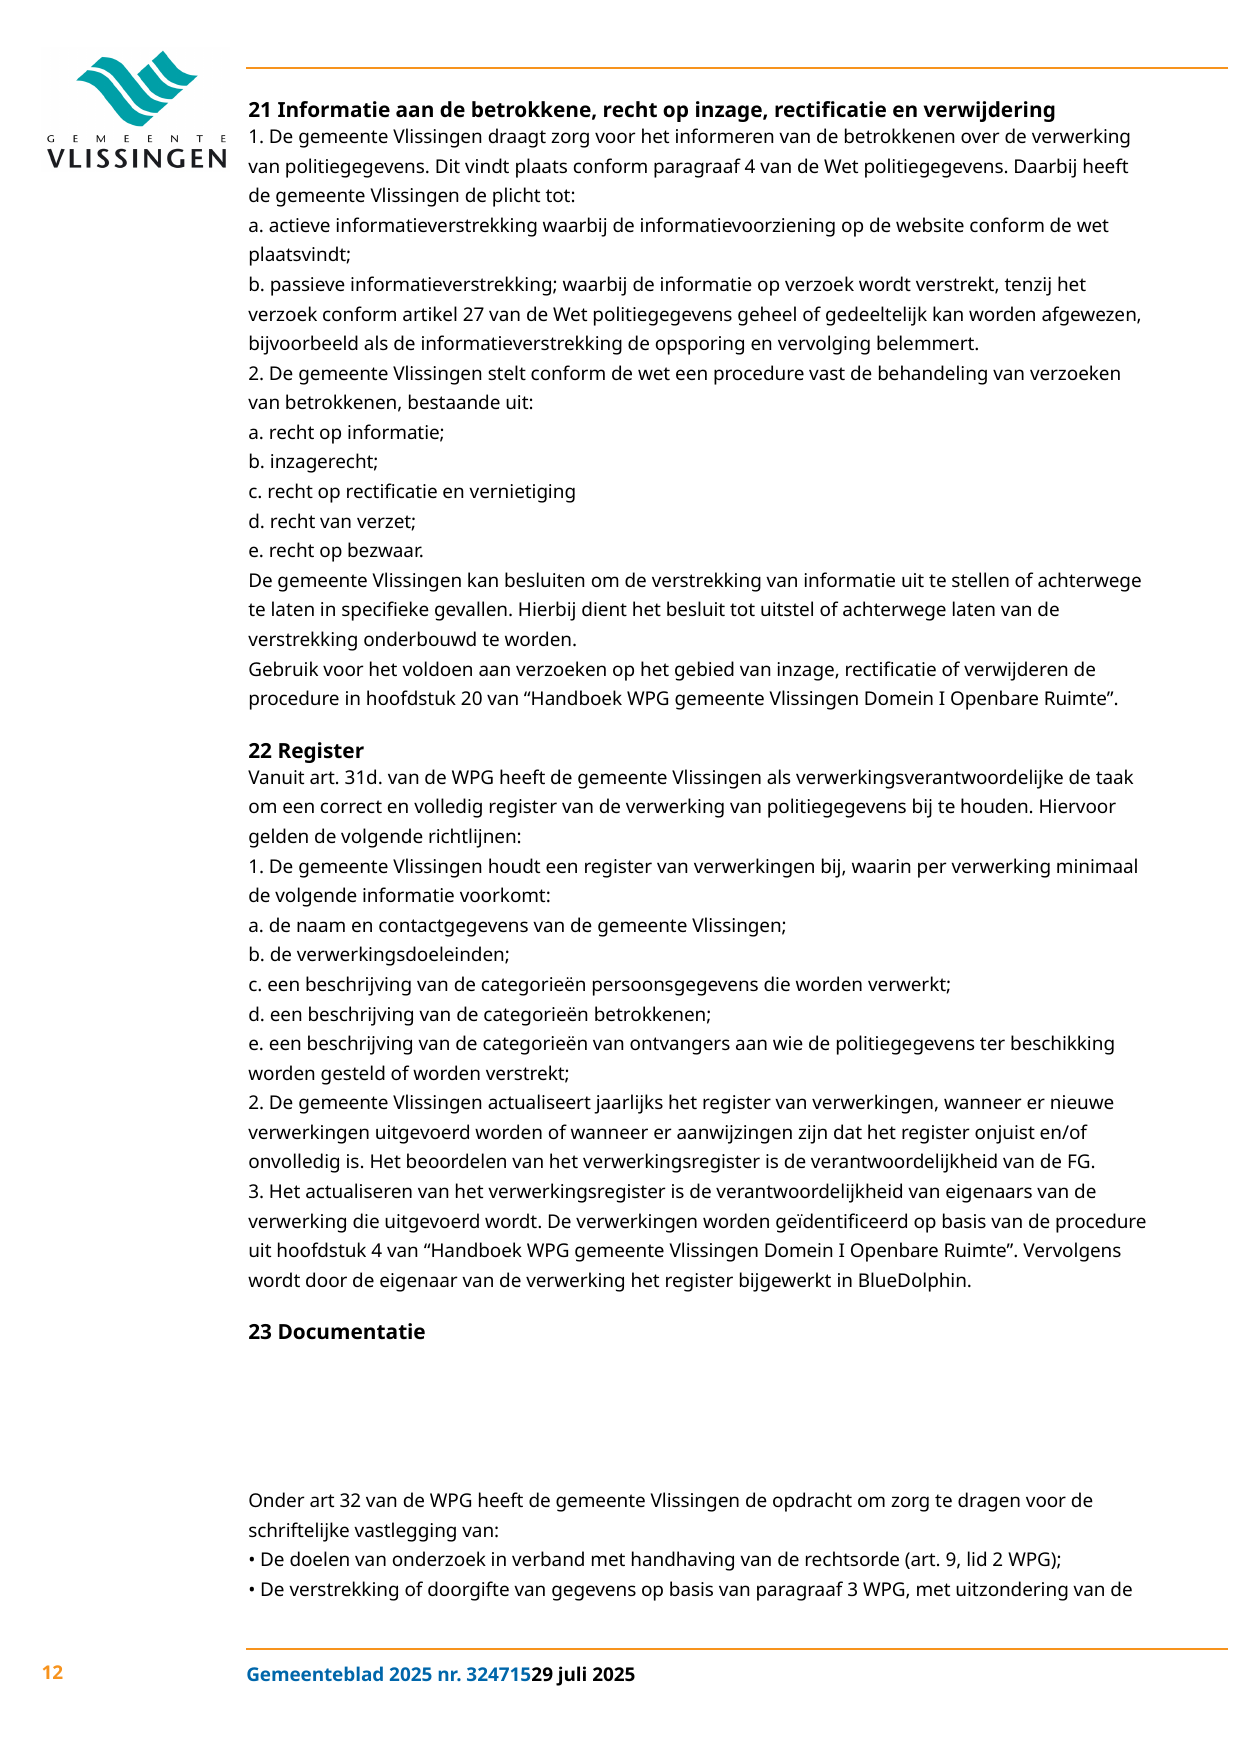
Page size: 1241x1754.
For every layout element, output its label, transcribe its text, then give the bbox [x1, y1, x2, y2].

text Gebruik voor het voldoen aan verzoeken op het gebied van inzage, rectificatie of verwijderen de procedure in hoofdstuk 20 van “Handboek WPG gemeente Vlissingen Domein I Openbare Ruimte”. [248, 656, 1152, 711]
text Onder art 32 van de WPG heeft de gemeente Vlissingen de opdracht om zorg te dragen voor de schriftelijke vastlegging van: [248, 1487, 1152, 1543]
text 2. De gemeente Vlissingen stelt conform de wet een procedure vast de behandeling van verzoeken van betrokkenen, bestaande uit: [248, 360, 1152, 415]
text • De verstrekking of doorgifte van gegevens op basis van paragraaf 3 WPG, met uitzondering van de [248, 1576, 1152, 1602]
text b. passieve informatieverstrekking; waarbij de informatie op verzoek wordt verstrekt, tenzij het verzoek conform artikel 27 van de Wet politiegegevens geheel of gedeeltelijk kan worden afgewezen, bijvoorbeeld als de informatieverstrekking de opsporing en vervolging belemmert. [248, 271, 1152, 356]
text c. een beschrijving van de categorieën persoonsgegevens die worden verwerkt; [248, 971, 1152, 997]
text d. recht van verzet; [248, 508, 1152, 533]
text 1. De gemeente Vlissingen draagt zorg voor het informeren van de betrokkenen over de verwerking van politiegegevens. Dit vindt plaats conform paragraaf 4 van de Wet politiegegevens. Daarbij heeft de gemeente Vlissingen de plicht tot: [248, 123, 1152, 208]
text b. de verwerkingsdoeleinden; [248, 942, 1152, 967]
text a. de naam en contactgegevens van de gemeente Vlissingen; [248, 912, 1152, 938]
text 2. De gemeente Vlissingen actualiseert jaarlijks het register van verwerkingen, wanneer er nieuwe verwerkingen uitgevoerd worden of wanneer er aanwijzingen zijn dat het register onjuist en/of onvolledig is. Het beoordelen van het verwerkingsregister is de verantwoordelijkheid van de FG. [248, 1089, 1152, 1174]
text b. inzagerecht; [248, 449, 1152, 474]
text 1. De gemeente Vlissingen houdt een register van verwerkingen bij, waarin per verwerking minimaal de volgende informatie voorkomt: [248, 853, 1152, 908]
text • De doelen van onderzoek in verband met handhaving van de rechtsorde (art. 9, lid 2 WPG); [248, 1547, 1152, 1572]
text d. een beschrijving van de categorieën betrokkenen; [248, 1001, 1152, 1027]
text e. een beschrijving van de categorieën van ontvangers aan wie de politiegegevens ter beschikking worden gesteld of worden verstrekt; [248, 1030, 1152, 1086]
text e. recht op bezwaar. [248, 537, 1152, 563]
text De gemeente Vlissingen kan besluiten om de verstrekking van informatie uit te stellen of achterwege te laten in specifieke gevallen. Hierbij dient het besluit tot uitstel of achterwege laten van de verstrekking onderbouwd te worden. [248, 567, 1152, 652]
text 23 Documentatie [248, 1317, 1152, 1346]
text 22 Register [248, 736, 1152, 764]
text a. actieve informatieverstrekking waarbij de informatievoorziening op de website conform de wet plaatsvindt; [248, 212, 1152, 267]
text Vanuit art. 31d. van de WPG heeft de gemeente Vlissingen als verwerkingsverantwoordelijke de taak om een correct en volledig register van de verwerking van politiegegevens bij te houden. Hiervoor gelden de volgende richtlijnen: [248, 764, 1152, 849]
text c. recht op rectificatie en vernietiging [248, 478, 1152, 504]
text 3. Het actualiseren van het verwerkingsregister is de verantwoordelijkheid van eigenaars van de verwerking die uitgevoerd wordt. De verwerkingen worden geïdentificeerd op basis van de procedure uit hoofdstuk 4 van “Handboek WPG gemeente Vlissingen Domein I Openbare Ruimte”. Vervolgens wordt door de eigenaar van de verwerking het register bijgewerkt in BlueDolphin. [248, 1178, 1152, 1293]
text a. recht op informatie; [248, 419, 1152, 445]
picture [41, 47, 231, 172]
text 21 Informatie aan de betrokkene, recht op inzage, rectificatie en verwijdering [248, 95, 1152, 123]
